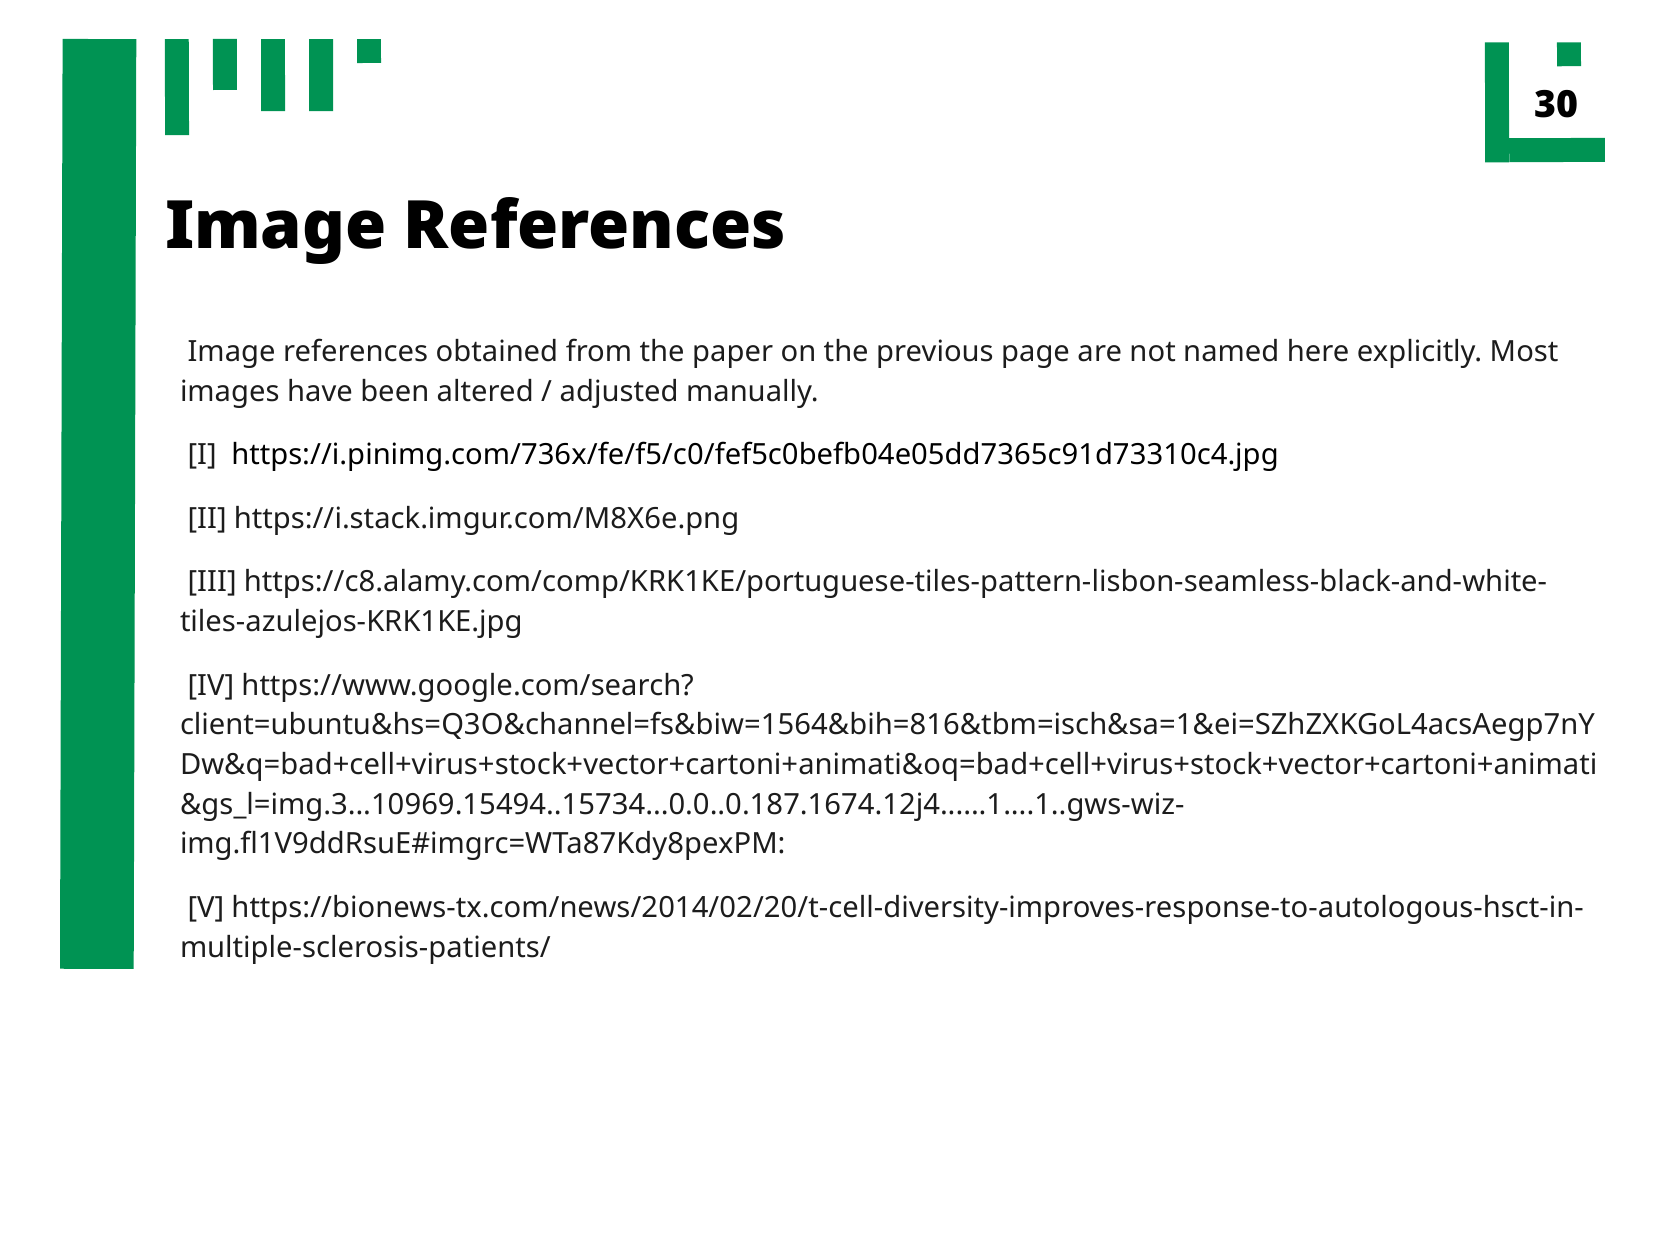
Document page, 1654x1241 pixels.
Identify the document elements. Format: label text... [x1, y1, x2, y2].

title Image References [165, 120, 1654, 268]
list Image references obtained from the paper on the previous page are not named here explicitly. Most images have been altered / adjusted manually. [I] https://i.pinimg.com/736x/fe/f5/c0/fef5c0befb04e05dd7365c91d73310c4.jpg [II] https://i.stack.imgur.com/M8X6e.png [III] https://c8.alamy.com/comp/KRK1KE/portuguese-tiles-pattern-lisbon-seamless-black-and-white-tiles-azulejos-KRK1KE.jpg [IV] https://www.google.com/search?client=ubuntu&hs=Q3O&channel=fs&biw=1564&bih=816&tbm=isch&sa=1&ei=SZhZXKGoL4acsAegp7nYDw&q=bad+cell+virus+stock+vector+cartoni+animati&oq=bad+cell+virus+stock+vector+cartoni+animati&gs_l=img.3...10969.15494..15734...0.0..0.187.1674.12j4......1....1..gws-wiz-img.fl1V9ddRsuE#imgrc=WTa87Kdy8pexPM: [V] https://bionews-tx.com/news/2014/02/20/t-cell-diversity-improves-response-to-autologous-hsct-in-multiple-sclerosis-patients/ [180, 330, 1606, 1098]
